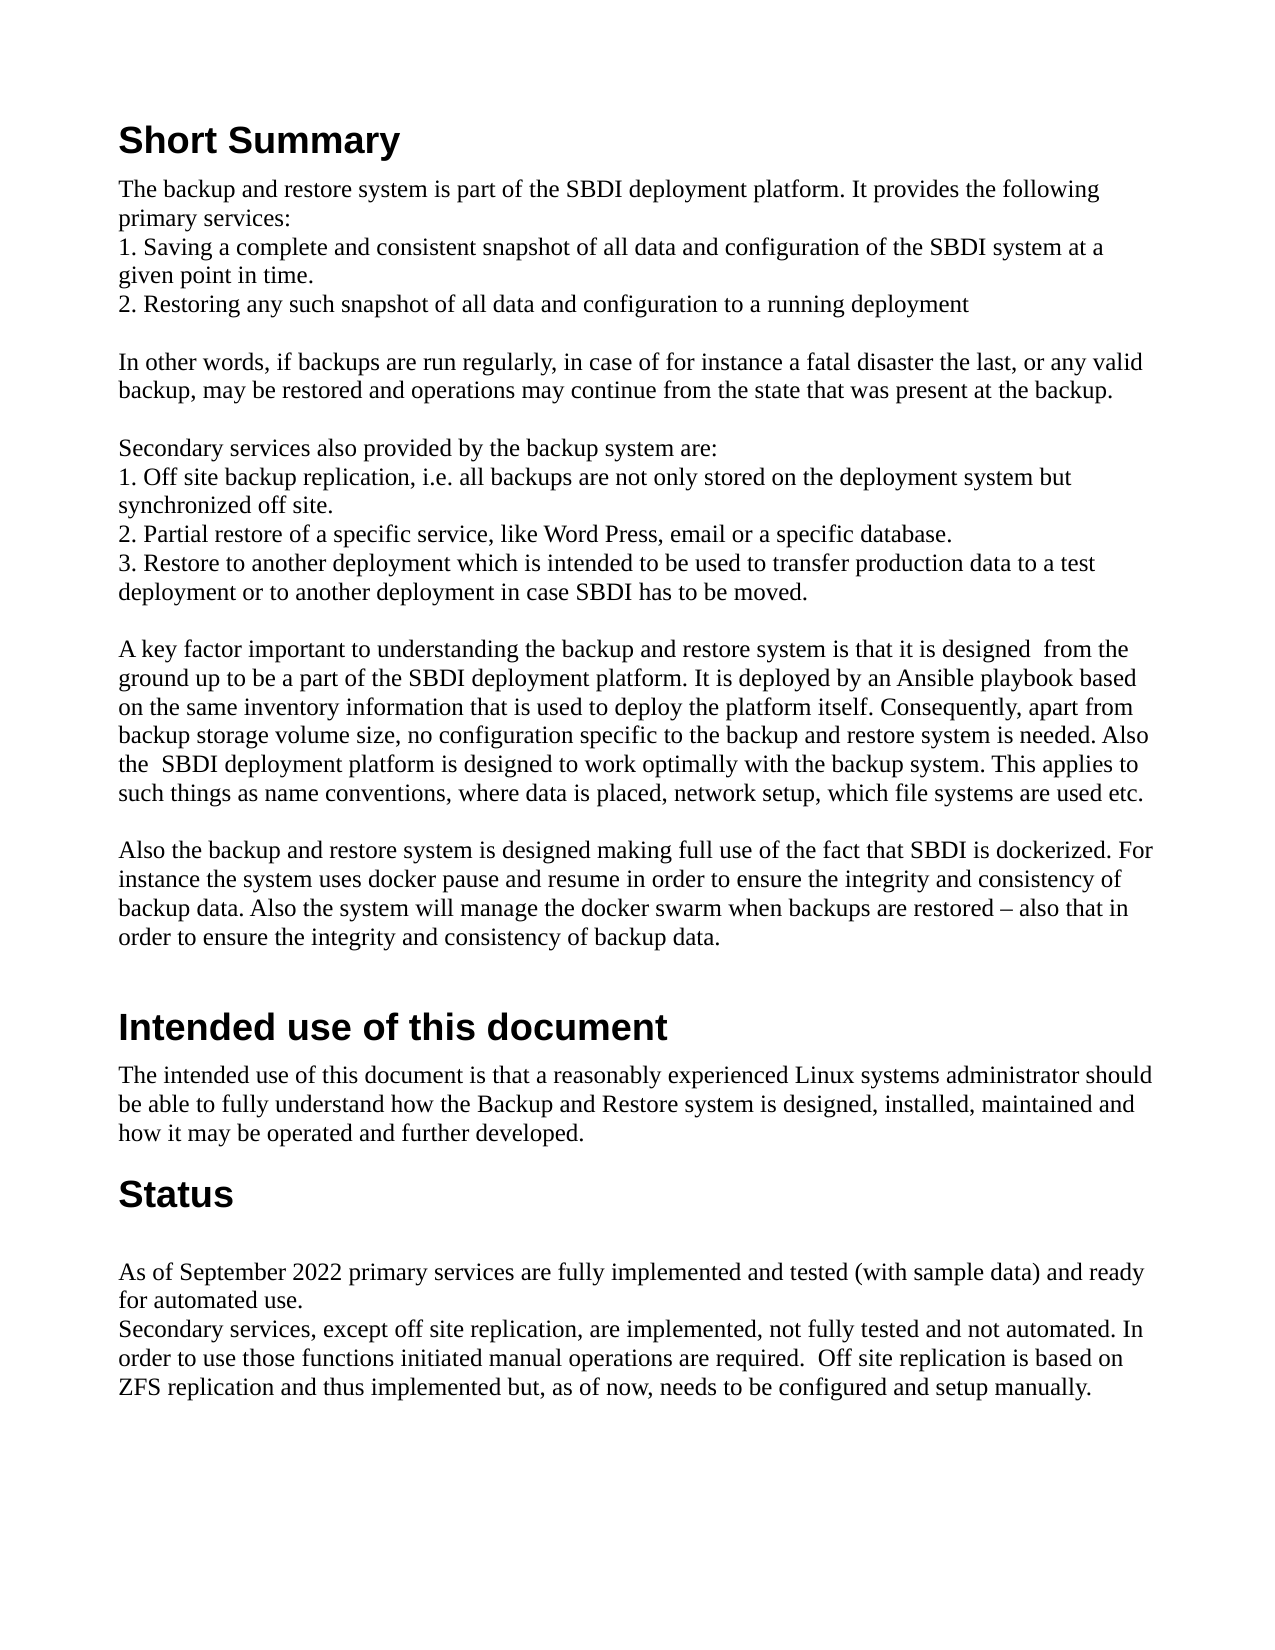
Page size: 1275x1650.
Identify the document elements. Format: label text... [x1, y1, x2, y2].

text In other words, if backups are run regularly, in case of for instance a fatal disaster the last, or any valid backup, may be restored and operations may continue from the state that was present at the backup. [118, 347, 1157, 404]
subtitle Status [118, 1172, 1157, 1215]
subtitle Short Summary [118, 118, 1157, 162]
text The backup and restore system is part of the SBDI deployment platform. It provides the following primary services: [118, 174, 1157, 232]
text A key factor important to understanding the backup and restore system is that it is designed from the ground up to be a part of the SBDI deployment platform. It is deployed by an Ansible playbook based on the same inventory information that is used to deploy the platform itself. Consequently, apart from backup storage volume size, no configuration specific to the backup and restore system is needed. Also the SBDI deployment platform is designed to work optimally with the backup system. This applies to such things as name conventions, where data is placed, network setup, which file systems are used etc. [118, 634, 1157, 807]
text Secondary services also provided by the backup system are: 1. Off site backup replication, i.e. all backups are not only stored on the deployment system but synchronized off site. [118, 433, 1157, 519]
text 2. Restoring any such snapshot of all data and configuration to a running deployment [118, 289, 1157, 318]
text 1. Saving a complete and consistent snapshot of all data and configuration of the SBDI system at a given point in time. [118, 232, 1157, 289]
text 2. Partial restore of a specific service, like Word Press, email or a specific database. 3. Restore to another deployment which is intended to be used to transfer production data to a test deployment or to another deployment in case SBDI has to be moved. [118, 519, 1157, 606]
subtitle Intended use of this document [118, 1004, 1157, 1048]
text As of September 2022 primary services are fully implemented and tested (with sample data) and ready for automated use. Secondary services, except off site replication, are implemented, not fully tested and not automated. In order to use those functions initiated manual operations are required. Off site replication is based on ZFS replication and thus implemented but, as of now, needs to be configured and setup manually. [118, 1257, 1157, 1400]
text The intended use of this document is that a reasonably experienced Linux systems administrator should be able to fully understand how the Backup and Restore system is designed, installed, maintained and how it may be operated and further developed. [118, 1060, 1157, 1147]
text Also the backup and restore system is designed making full use of the fact that SBDI is dockerized. For instance the system uses docker pause and resume in order to ensure the integrity and consistency of backup data. Also the system will manage the docker swarm when backups are restored – also that in order to ensure the integrity and consistency of backup data. [118, 836, 1157, 951]
